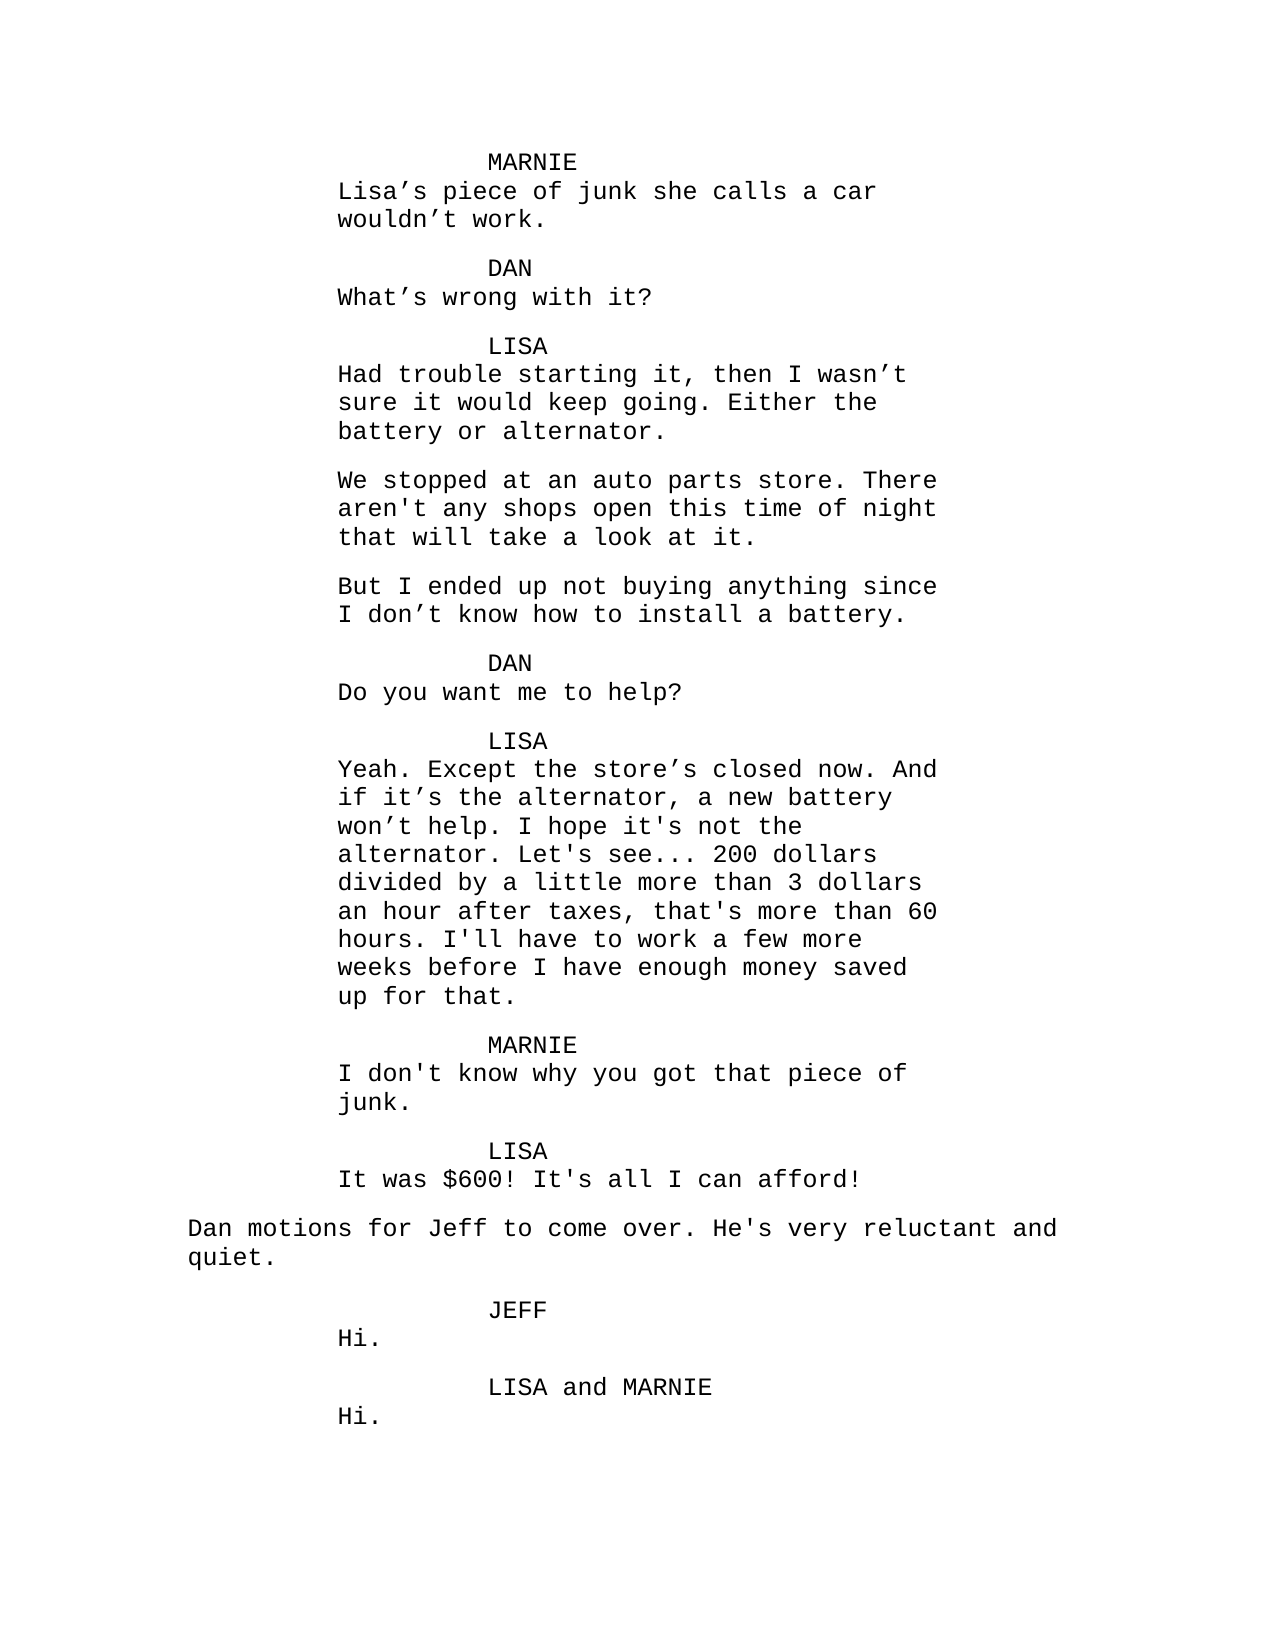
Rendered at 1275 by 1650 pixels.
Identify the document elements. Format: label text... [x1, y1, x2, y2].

text MARNIE [187, 1032, 1087, 1061]
text Lisa’s piece of junk she calls a car wouldn’t work. [337, 178, 937, 235]
text We stopped at an auto parts store. There aren't any shops open this time of night that will take a look at it. [337, 467, 937, 552]
text MARNIE [187, 150, 1087, 178]
text Yeah. Except the store’s closed now. And if it’s the alternator, a new battery won’t help. I hope it's not the alternator. Let's see... 200 dollars divided by a little more than 3 dollars an hour after taxes, that's more than 60 hours. I'll have to work a few more weeks before I have enough money saved up for that. [337, 757, 937, 1012]
text LISA [187, 333, 1087, 362]
text I don't know why you got that piece of junk. [337, 1061, 937, 1117]
text Dan motions for Jeff to come over. He's very reluctant and quiet. [187, 1216, 1087, 1272]
text LISA and MARNIE [187, 1375, 1087, 1403]
text DAN [187, 651, 1087, 679]
text It was $600! It's all I can afford! [337, 1167, 937, 1195]
text Hi. [337, 1326, 937, 1354]
text JEFF [187, 1297, 1087, 1326]
text DAN [187, 256, 1087, 284]
text Hi. [337, 1403, 937, 1432]
text LISA [187, 728, 1087, 757]
text What’s wrong with it? [337, 284, 937, 312]
text LISA [187, 1138, 1087, 1167]
text Had trouble starting it, then I wasn’t sure it would keep going. Either the battery or alternator. [337, 362, 937, 447]
text Do you want me to help? [337, 679, 937, 707]
text But I ended up not buying anything since I don’t know how to install a battery. [337, 573, 937, 630]
